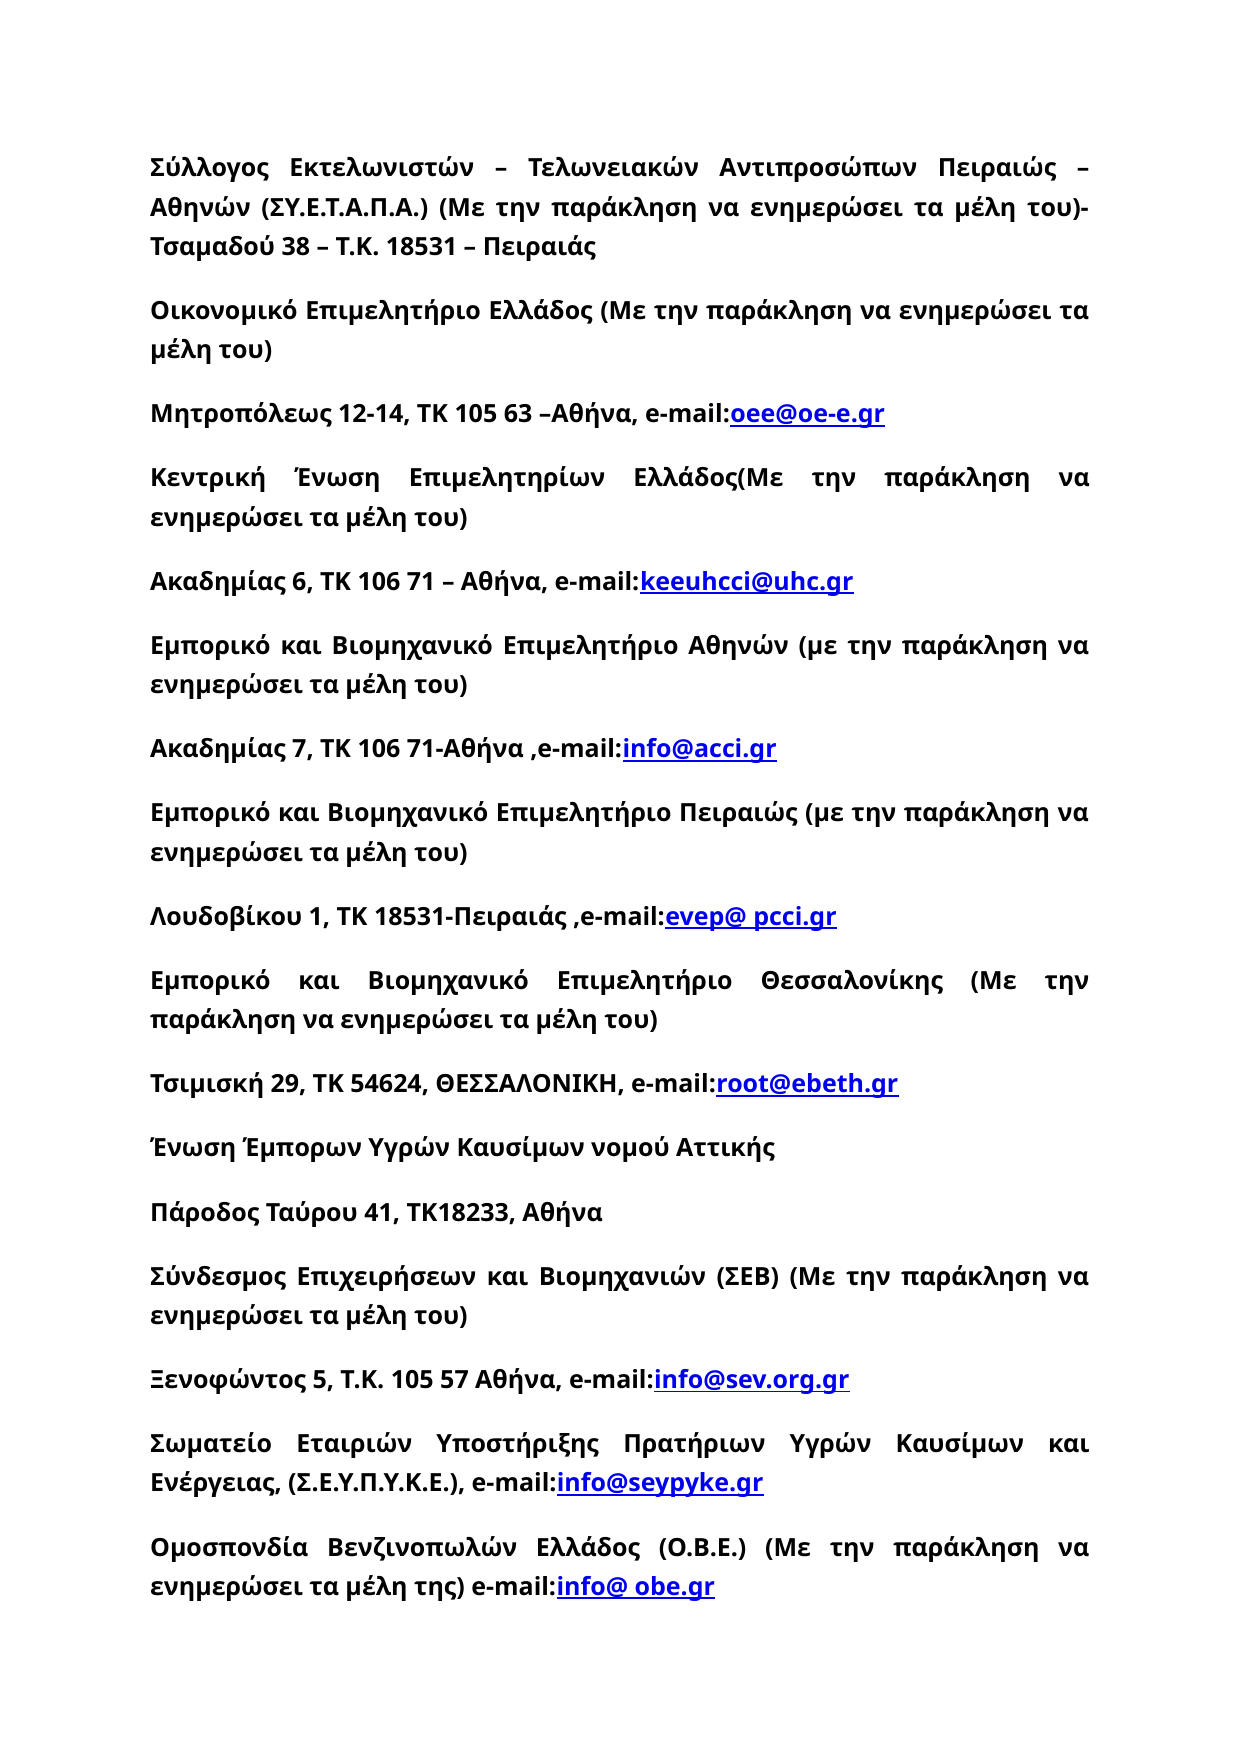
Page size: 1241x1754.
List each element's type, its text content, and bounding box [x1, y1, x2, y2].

text Σύνδεσμος Επιχειρήσεων και Βιομηχανιών (ΣΕΒ) (Με την παράκληση να ενημερώσει τα μέλη του) [150, 1258, 1090, 1332]
text Κεντρική Ένωση Επιμελητηρίων Ελλάδος(Με την παράκληση να ενημερώσει τα μέλη του) [150, 460, 1090, 533]
text Σωματείο Εταιριών Υποστήριξης Πρατήριων Υγρών Καυσίμων και Ενέργειας, (Σ.Ε.Υ.Π.Υ.Κ.Ε.), e-mail:info@seypyke.gr [150, 1426, 1090, 1499]
text Ακαδημίας 7, ΤΚ 106 71-Αθήνα ,e-mail:info@acci.gr [150, 731, 1090, 765]
text Εμπορικό και Βιομηχανικό Επιμελητήριο Πειραιώς (με την παράκληση να ενημερώσει τα μέλη του) [150, 795, 1090, 868]
text Μητροπόλεως 12-14, ΤΚ 105 63 –Αθήνα, e-mail:oee@oe-e.gr [150, 396, 1090, 430]
text Εμπορικό και Βιομηχανικό Επιμελητήριο Θεσσαλονίκης (Με την παράκληση να ενημερώσει τα μέλη του) [150, 962, 1090, 1036]
text Ένωση Έμπορων Υγρών Καυσίμων νομού Αττικής [150, 1130, 1090, 1164]
text Οικονομικό Επιμελητήριο Ελλάδος (Με την παράκληση να ενημερώσει τα μέλη του) [150, 292, 1090, 366]
text Σύλλογος Εκτελωνιστών – Τελωνειακών Αντιπροσώπων Πειραιώς – Αθηνών (ΣΥ.Ε.Τ.Α.Π.Α.) (Με την παράκληση να ενημερώσει τα μέλη του)- Τσαμαδού 38 – Τ.Κ. 18531 – Πειραιάς [150, 150, 1090, 262]
text Εμπορικό και Βιομηχανικό Επιμελητήριο Αθηνών (με την παράκληση να ενημερώσει τα μέλη του) [150, 627, 1090, 701]
text Πάροδος Ταύρου 41, ΤΚ18233, Αθήνα [150, 1194, 1090, 1228]
text Ομοσπονδία Βενζινοπωλών Ελλάδος (Ο.Β.Ε.) (Με την παράκληση να ενημερώσει τα μέλη της) e-mail:info@ obe.gr [150, 1529, 1090, 1602]
text Ξενοφώντος 5, Τ.Κ. 105 57 Αθήνα, e-mail:info@sev.org.gr [150, 1362, 1090, 1396]
text Τσιμισκή 29, ΤΚ 54624, ΘΕΣΣΑΛΟΝΙΚΗ, e-mail:root@ebeth.gr [150, 1066, 1090, 1100]
text Ακαδημίας 6, TK 106 71 – Αθήνα, e-mail:keeuhcci@uhc.gr [150, 563, 1090, 597]
text Λουδοβίκου 1, ΤΚ 18531-Πειραιάς ,e-mail:evep@ pcci.gr [150, 898, 1090, 932]
